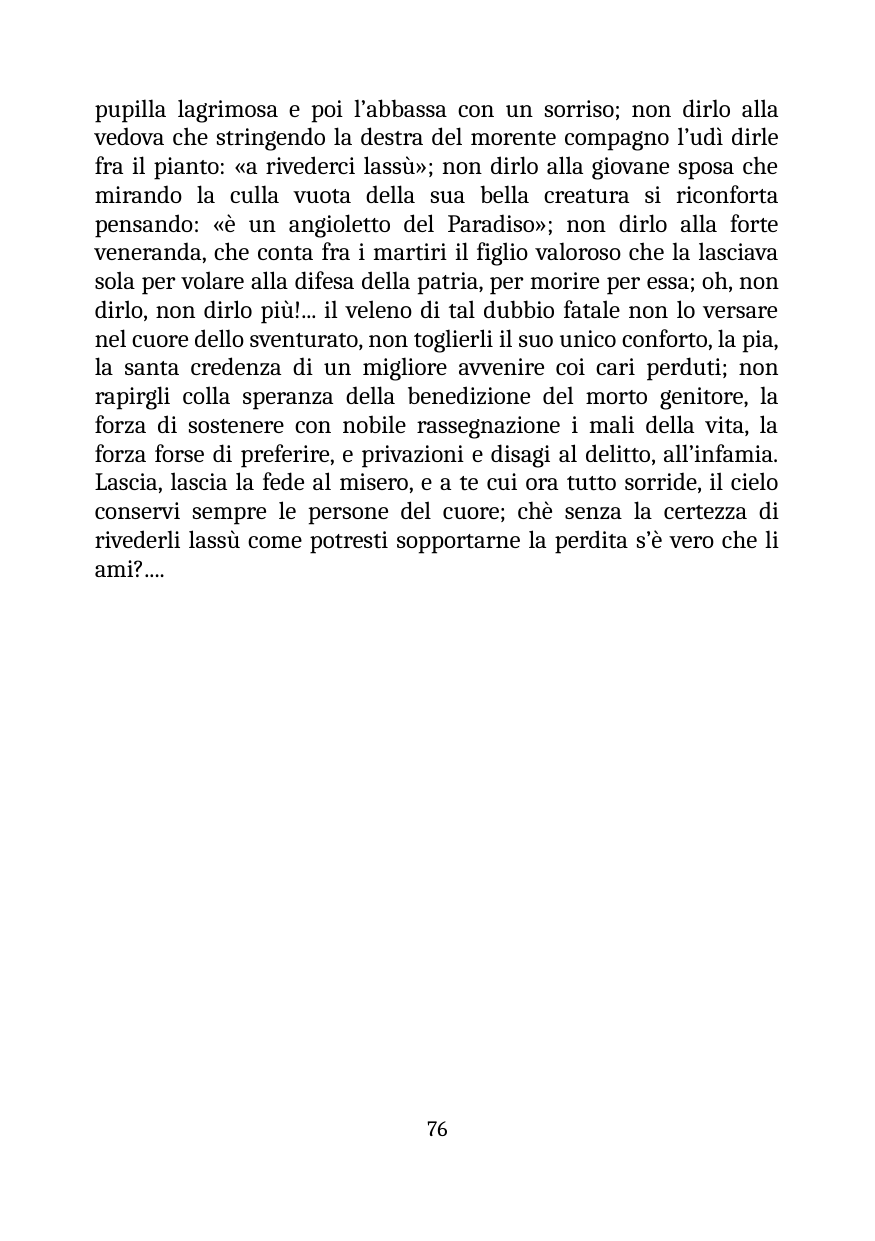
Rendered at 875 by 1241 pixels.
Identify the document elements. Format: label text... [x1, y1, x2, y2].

text pupilla lagrimosa e poi l’abbassa con un sorriso; non dirlo alla vedova che stringendo la destra del morente compagno l’udì dirle fra il pianto: «a rivederci lassù»; non dirlo alla giovane sposa che mirando la culla vuota della sua bella creatura si riconforta pensando: «è un angioletto del Paradiso»; non dirlo alla forte veneranda, che conta fra i martiri il figlio valoroso che la lasciava sola per volare alla difesa della patria, per morire per essa; oh, non dirlo, non dirlo più!... il veleno di tal dubbio fatale non lo versare nel cuore dello sventurato, non toglierli il suo unico conforto, la pia, la santa credenza di un migliore avvenire coi cari perduti; non rapirgli colla speranza della benedizione del morto genitore, la forza di sostenere con nobile rassegnazione i mali della vita, la forza forse di preferire, e privazioni e disagi al delitto, all’infamia. Lascia, lascia la fede al misero, e a te cui ora tutto sorride, il cielo conservi sempre le persone del cuore; chè senza la certezza di rivederli lassù come potresti sopportarne la perdita s’è vero che li ami?.... [94, 94, 779, 583]
